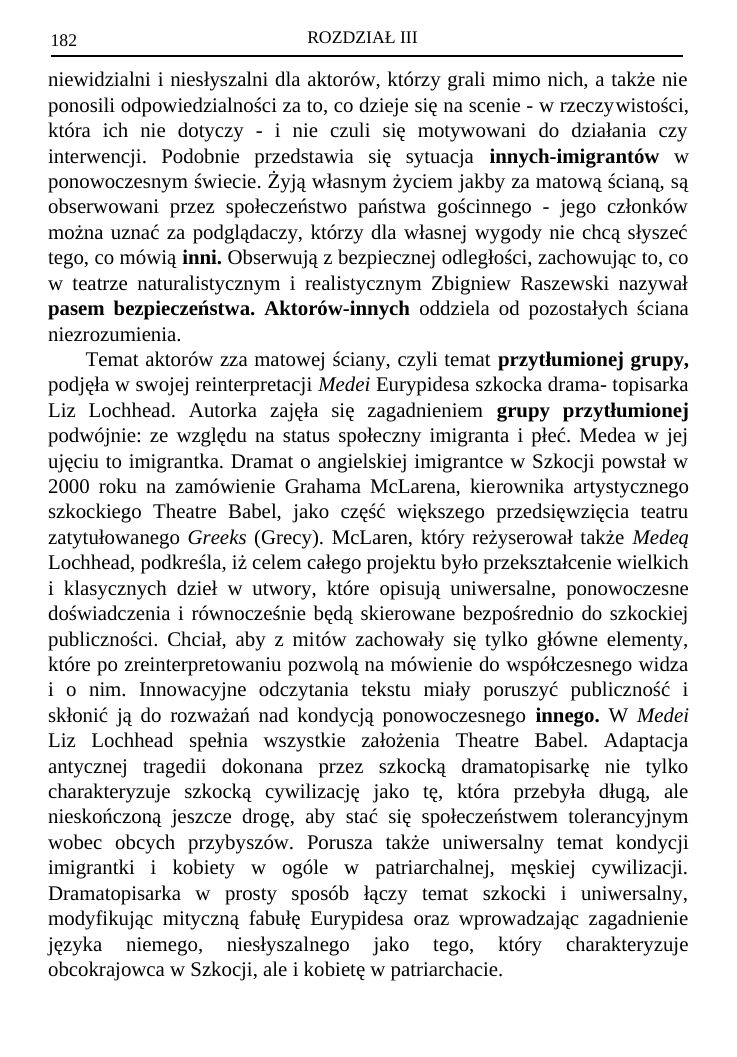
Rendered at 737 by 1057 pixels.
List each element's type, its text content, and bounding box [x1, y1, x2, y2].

text Temat aktorów zza matowej ściany, czyli temat przytłumionej gru­py, podjęła w swojej reinterpretacji Medei Eurypidesa szkocka drama- topisarka Liz Lochhead. Autorka zajęła się zagadnieniem grupy przy­tłumionej podwójnie: ze względu na status społeczny imigranta i płeć. Medea w jej ujęciu to imigrantka. Dramat o angielskiej imigrantce w Szkocji powstał w 2000 roku na zamówienie Grahama McLarena, kie­rownika artystycznego szkockiego Theatre Babel, jako część większego przedsięwzięcia teatru zatytułowanego Greeks (Grecy). McLaren, który reżyserował także Medeą Lochhead, podkreśla, iż celem całego projektu było przekształcenie wielkich i klasycznych dzieł w utwory, które opi­sują uniwersalne, ponowoczesne doświadczenia i równocześnie będą skierowane bezpośrednio do szkockiej publiczności. Chciał, aby z mi­tów zachowały się tylko główne elementy, które po zreinterpretowaniu pozwolą na mówienie do współczesnego widza i o nim. Innowacyjne odczytania tekstu miały poruszyć publiczność i skłonić ją do rozważań nad kondycją ponowoczesnego innego. W Medei Liz Lochhead spełnia wszystkie założenia Theatre Babel. Adaptacja antycznej tragedii doko­nana przez szkocką dramatopisarkę nie tylko charakteryzuje szkocką cywilizację jako tę, która przebyła długą, ale nieskończoną jeszcze dro­gę, aby stać się społeczeństwem tolerancyjnym wobec obcych przyby­szów. Porusza także uniwersalny temat kondycji imigrantki i kobiety w ogóle w patriarchalnej, męskiej cywilizacji. Dramatopisarka w prosty sposób łączy temat szkocki i uniwersalny, modyfikując mityczną fabułę Eurypidesa oraz wprowadzając zagadnienie języka niemego, niesłyszal­nego jako tego, który charakteryzuje obcokrajowca w Szkocji, ale i ko­bietę w patriarchacie. [48, 347, 689, 981]
text niewidzialni i niesłyszalni dla aktorów, którzy grali mimo nich, a także nie ponosili odpowiedzialności za to, co dzieje się na scenie - w rzeczy­wistości, która ich nie dotyczy - i nie czuli się motywowani do działania czy interwencji. Podobnie przedstawia się sytuacja innych-imigrantów w ponowoczesnym świecie. Żyją własnym życiem jakby za matową ścianą, są obserwowani przez społeczeństwo państwa gościnnego - jego członków można uznać za podglądaczy, którzy dla własnej wygody nie chcą słyszeć tego, co mówią inni. Obserwują z bezpiecznej odległości, zachowując to, co w teatrze naturalistycznym i realistycznym Zbigniew Raszewski nazywał pasem bezpieczeństwa. Aktorów-innych oddziela od pozostałych ściana niezrozumienia. [48, 67, 689, 346]
text ROZDZIAŁ III [307, 27, 428, 47]
text 182 [50, 29, 83, 50]
